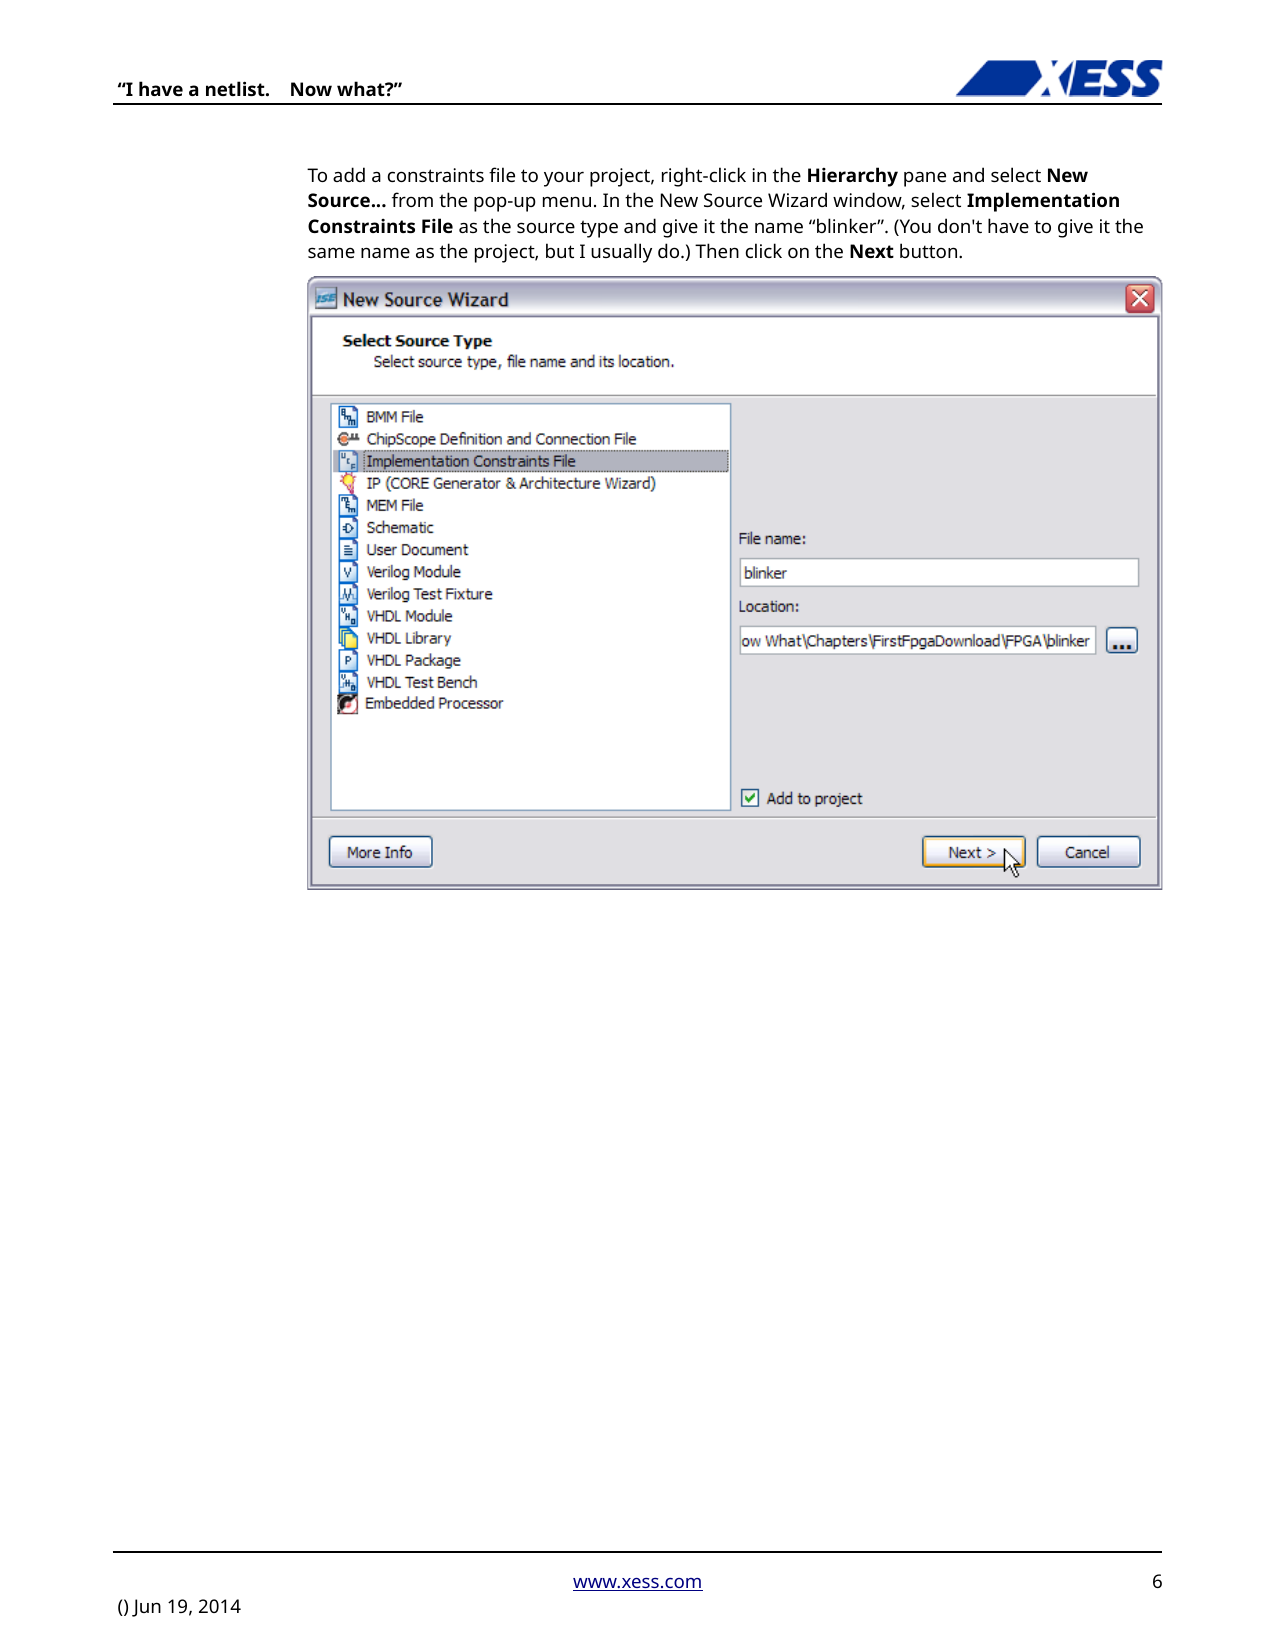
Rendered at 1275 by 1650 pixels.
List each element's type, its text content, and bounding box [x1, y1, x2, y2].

picture [307, 276, 1163, 890]
picture [955, 60, 1163, 97]
text To add a constraints file to your project, right-click in the Hierarchy pane and select New Source... from the pop-up menu. In the New Source Wizard window, select Implementation Constraints File as the source type and give it the name “blinker”. (You don't have to give it the same name as the project, but I usually do.) Then click on the Next button. [307, 162, 1162, 264]
